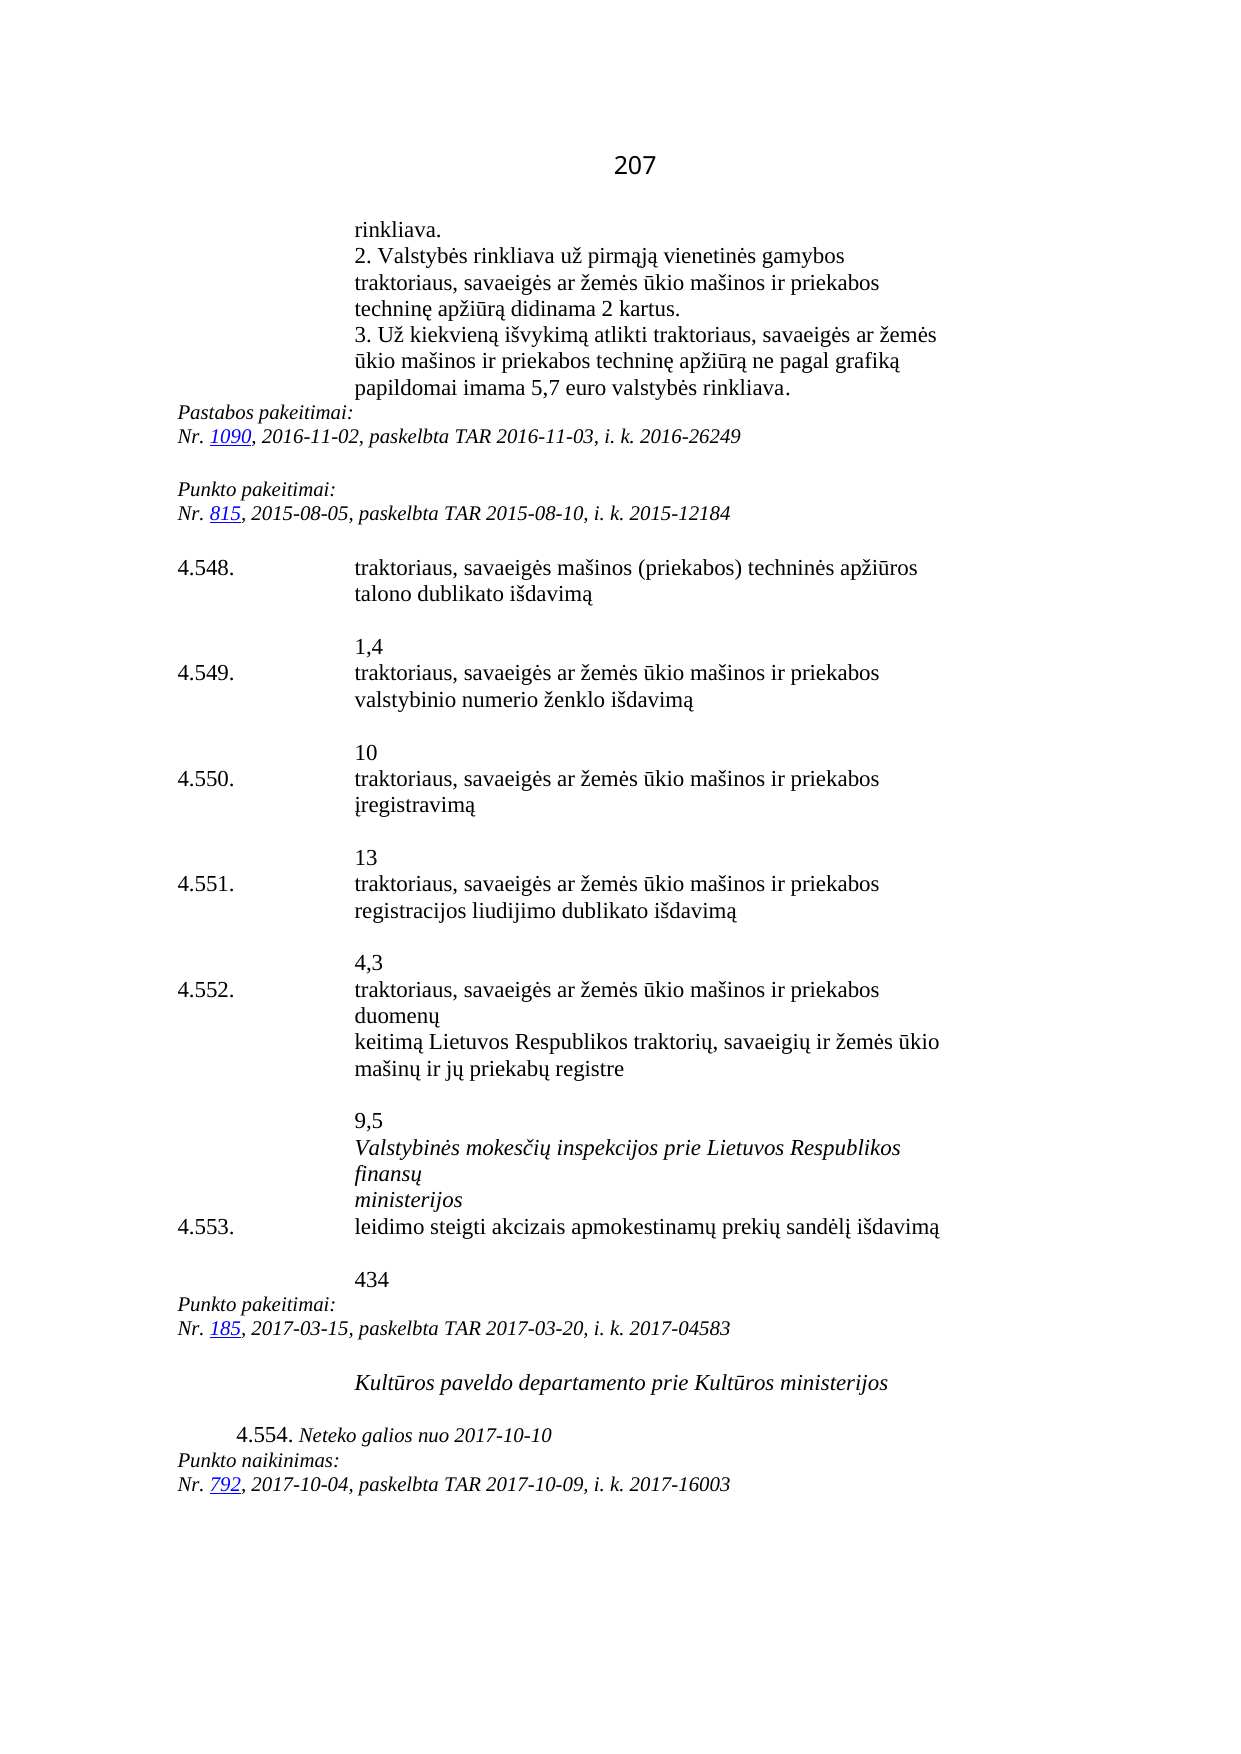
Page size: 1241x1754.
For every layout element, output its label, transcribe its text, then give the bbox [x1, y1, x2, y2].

text keitimą Lietuvos Respublikos traktorių, savaeigių ir žemės ūkio [354, 1028, 945, 1055]
text 4.550. traktoriaus, savaeigės ar žemės ūkio mašinos ir priekabos [177, 765, 945, 791]
text 4.549. traktoriaus, savaeigės ar žemės ūkio mašinos ir priekabos [177, 659, 945, 686]
text 4.553. leidimo steigti akcizais apmokestinamų prekių sandėlį išdavimą 434 [177, 1213, 945, 1292]
text ūkio mašinos ir priekabos techninę apžiūrą ne pagal grafiką [354, 348, 945, 374]
text Punkto pakeitimai: [177, 477, 1093, 501]
text Nr. 1090, 2016-11-02, paskelbta TAR 2016-11-03, i. k. 2016-26249 [177, 424, 1093, 448]
text Nr. 185, 2017-03-15, paskelbta TAR 2017-03-20, i. k. 2017-04583 [177, 1316, 1093, 1340]
text Punkto naikinimas: [177, 1448, 1093, 1472]
text Pastabos pakeitimai: [177, 400, 1093, 424]
text Kultūros paveldo departamento prie Kultūros ministerijos [354, 1369, 945, 1422]
text 4.551. traktoriaus, savaeigės ar žemės ūkio mašinos ir priekabos [177, 870, 945, 897]
text registracijos liudijimo dublikato išdavimą 4,3 [354, 897, 945, 976]
text 4.548. traktoriaus, savaeigės mašinos (priekabos) techninės apžiūros [177, 554, 945, 580]
text mašinų ir jų priekabų registre 9,5 [354, 1055, 945, 1134]
text Nr. 792, 2017-10-04, paskelbta TAR 2017-10-09, i. k. 2017-16003 [177, 1472, 1093, 1496]
text 3. Už kiekvieną išvykimą atlikti traktoriaus, savaeigės ar žemės [354, 321, 945, 348]
text Valstybinės mokesčių inspekcijos prie Lietuvos Respublikos finansų ministerijos [354, 1134, 945, 1213]
text traktoriaus, savaeigės ar žemės ūkio mašinos ir priekabos [354, 268, 945, 295]
text talono dublikato išdavimą 1,4 [354, 580, 945, 659]
text Nr. 815, 2015-08-05, paskelbta TAR 2015-08-10, i. k. 2015-12184 [177, 501, 1093, 525]
text valstybinio numerio ženklo išdavimą 10 [354, 686, 945, 765]
text 4.552. traktoriaus, savaeigės ar žemės ūkio mašinos ir priekabos duomenų [177, 976, 945, 1028]
text įregistravimą 13 [354, 791, 945, 870]
text Punkto pakeitimai: [177, 1292, 1093, 1316]
text 4.554. Neteko galios nuo 2017-10-10 [177, 1422, 1093, 1448]
text techninę apžiūrą didinama 2 kartus. [354, 295, 945, 321]
text rinkliava. [354, 216, 945, 242]
text 2. Valstybės rinkliava už pirmąją vienetinės gamybos [354, 242, 945, 268]
text papildomai imama 5,7 euro valstybės rinkliava. [354, 374, 945, 400]
